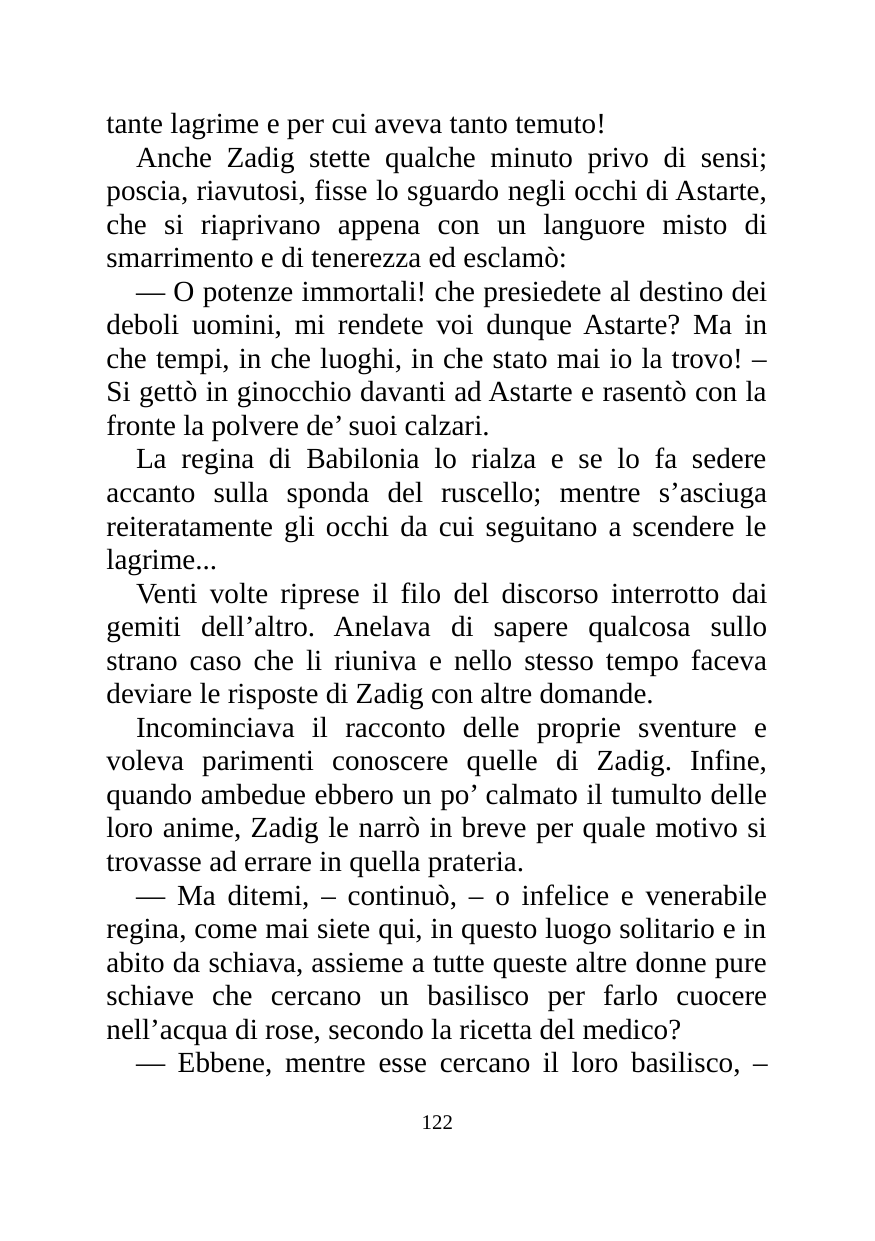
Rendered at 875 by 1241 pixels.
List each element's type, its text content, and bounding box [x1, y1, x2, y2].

text Anche Zadig stette qualche minuto privo di sensi; poscia, riavutosi, fisse lo sguardo negli occhi di Astarte, che si riaprivano appena con un languore misto di smarrimento e di tenerezza ed esclamò: [106, 140, 768, 274]
text Incominciava il racconto delle proprie sventure e voleva parimenti conoscere quelle di Zadig. Infine, quando ambedue ebbero un po’ calmato il tumulto delle loro anime, Zadig le narrò in breve per quale motivo si trovasse ad errare in quella prateria. [106, 710, 768, 878]
text — O potenze immortali! che presiedete al destino dei deboli uomini, mi rendete voi dunque Astarte? Ma in che tempi, in che luoghi, in che stato mai io la trovo! – Si gettò in ginocchio davanti ad Astarte e rasentò con la fronte la polvere de’ suoi calzari. [106, 274, 768, 442]
text Venti volte riprese il filo del discorso interrotto dai gemiti dell’altro. Anelava di sapere qualcosa sullo strano caso che li riuniva e nello stesso tempo faceva deviare le risposte di Zadig con altre domande. [106, 576, 768, 710]
text — Ma ditemi, – continuò, – o infelice e venerabile regina, come mai siete qui, in questo luogo solitario e in abito da schiava, assieme a tutte queste altre donne pure schiave che cercano un basilisco per farlo cuocere nell’acqua di rose, secondo la ricetta del medico? [106, 878, 768, 1045]
text tante lagrime e per cui aveva tanto temuto! [106, 106, 768, 140]
text — Ebbene, mentre esse cercano il loro basilisco, – [106, 1045, 768, 1079]
text La regina di Babilonia lo rialza e se lo fa sedere accanto sulla sponda del ruscello; mentre s’asciuga reiteratamente gli occhi da cui seguitano a scendere le lagrime... [106, 442, 768, 576]
